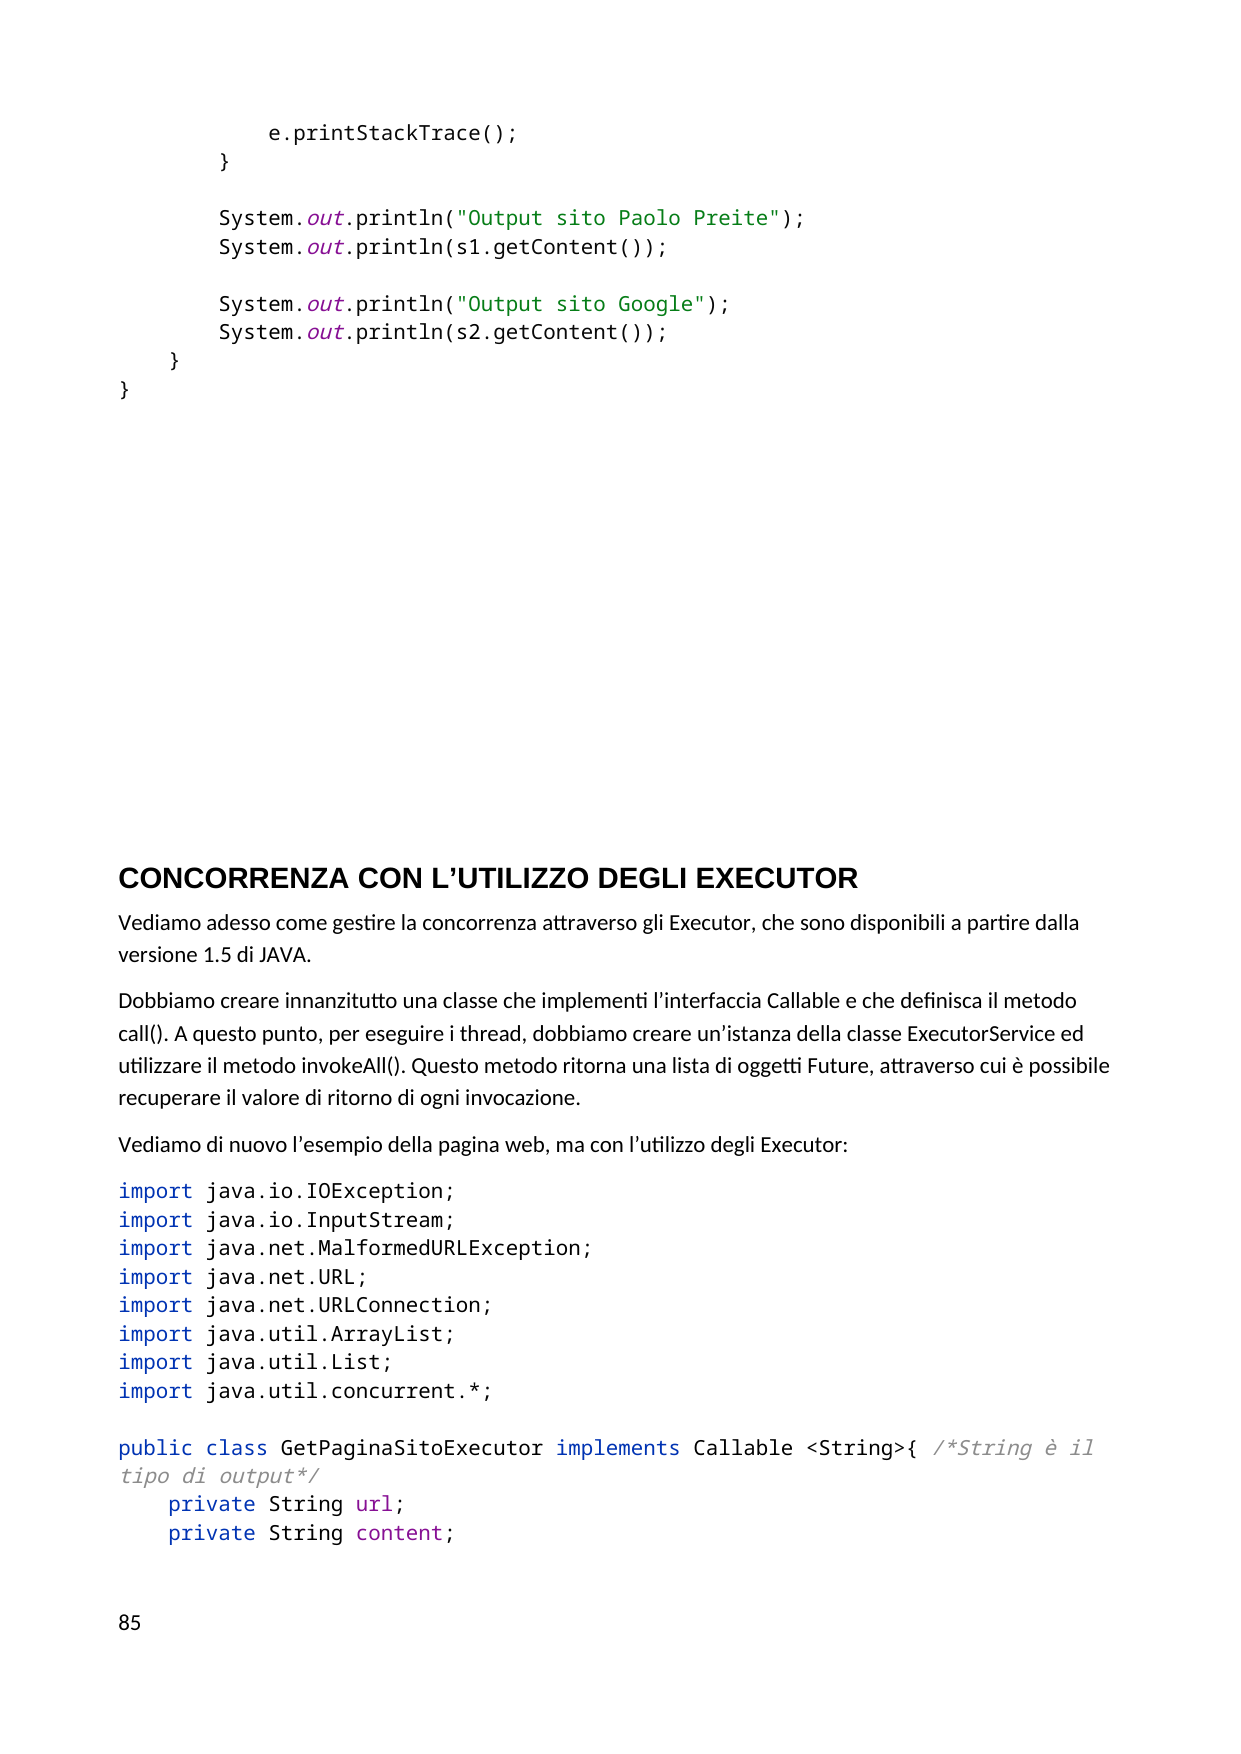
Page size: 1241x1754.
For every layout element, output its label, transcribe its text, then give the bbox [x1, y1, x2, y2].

text e.printStackTrace(); } System.out.println("Output sito Paolo Preite"); System.out.println(s1.getContent()); System.out.println("Output sito Google"); System.out.println(s2.getContent()); } } [118, 118, 1122, 458]
text Vediamo adesso come gestire la concorrenza attraverso gli Executor, che sono disponibili a partire dalla versione 1.5 di JAVA. [118, 908, 1122, 968]
text Vediamo di nuovo l’esempio della pagina web, ma con l’utilizzo degli Executor: [118, 1130, 1122, 1158]
subtitle CONCORRENZA CON L’UTILIZZO DEGLI EXECUTOR [118, 861, 1122, 895]
text import java.io.IOException; import java.io.InputStream; import java.net.MalformedURLException; import java.net.URL; import java.net.URLConnection; import java.util.ArrayList; import java.util.List; import java.util.concurrent.*; public class GetPaginaSitoExecutor implements Callable <String>{ /*String è il tipo di output*/ private String url; private String content; [118, 1177, 1122, 1575]
text Dobbiamo creare innanzitutto una classe che implementi l’interfaccia Callable e che definisca il metodo call(). A questo punto, per eseguire i thread, dobbiamo creare un’istanza della classe ExecutorService ed utilizzare il metodo invokeAll(). Questo metodo ritorna una lista di oggetti Future, attraverso cui è possibile recuperare il valore di ritorno di ogni invocazione. [118, 987, 1122, 1111]
